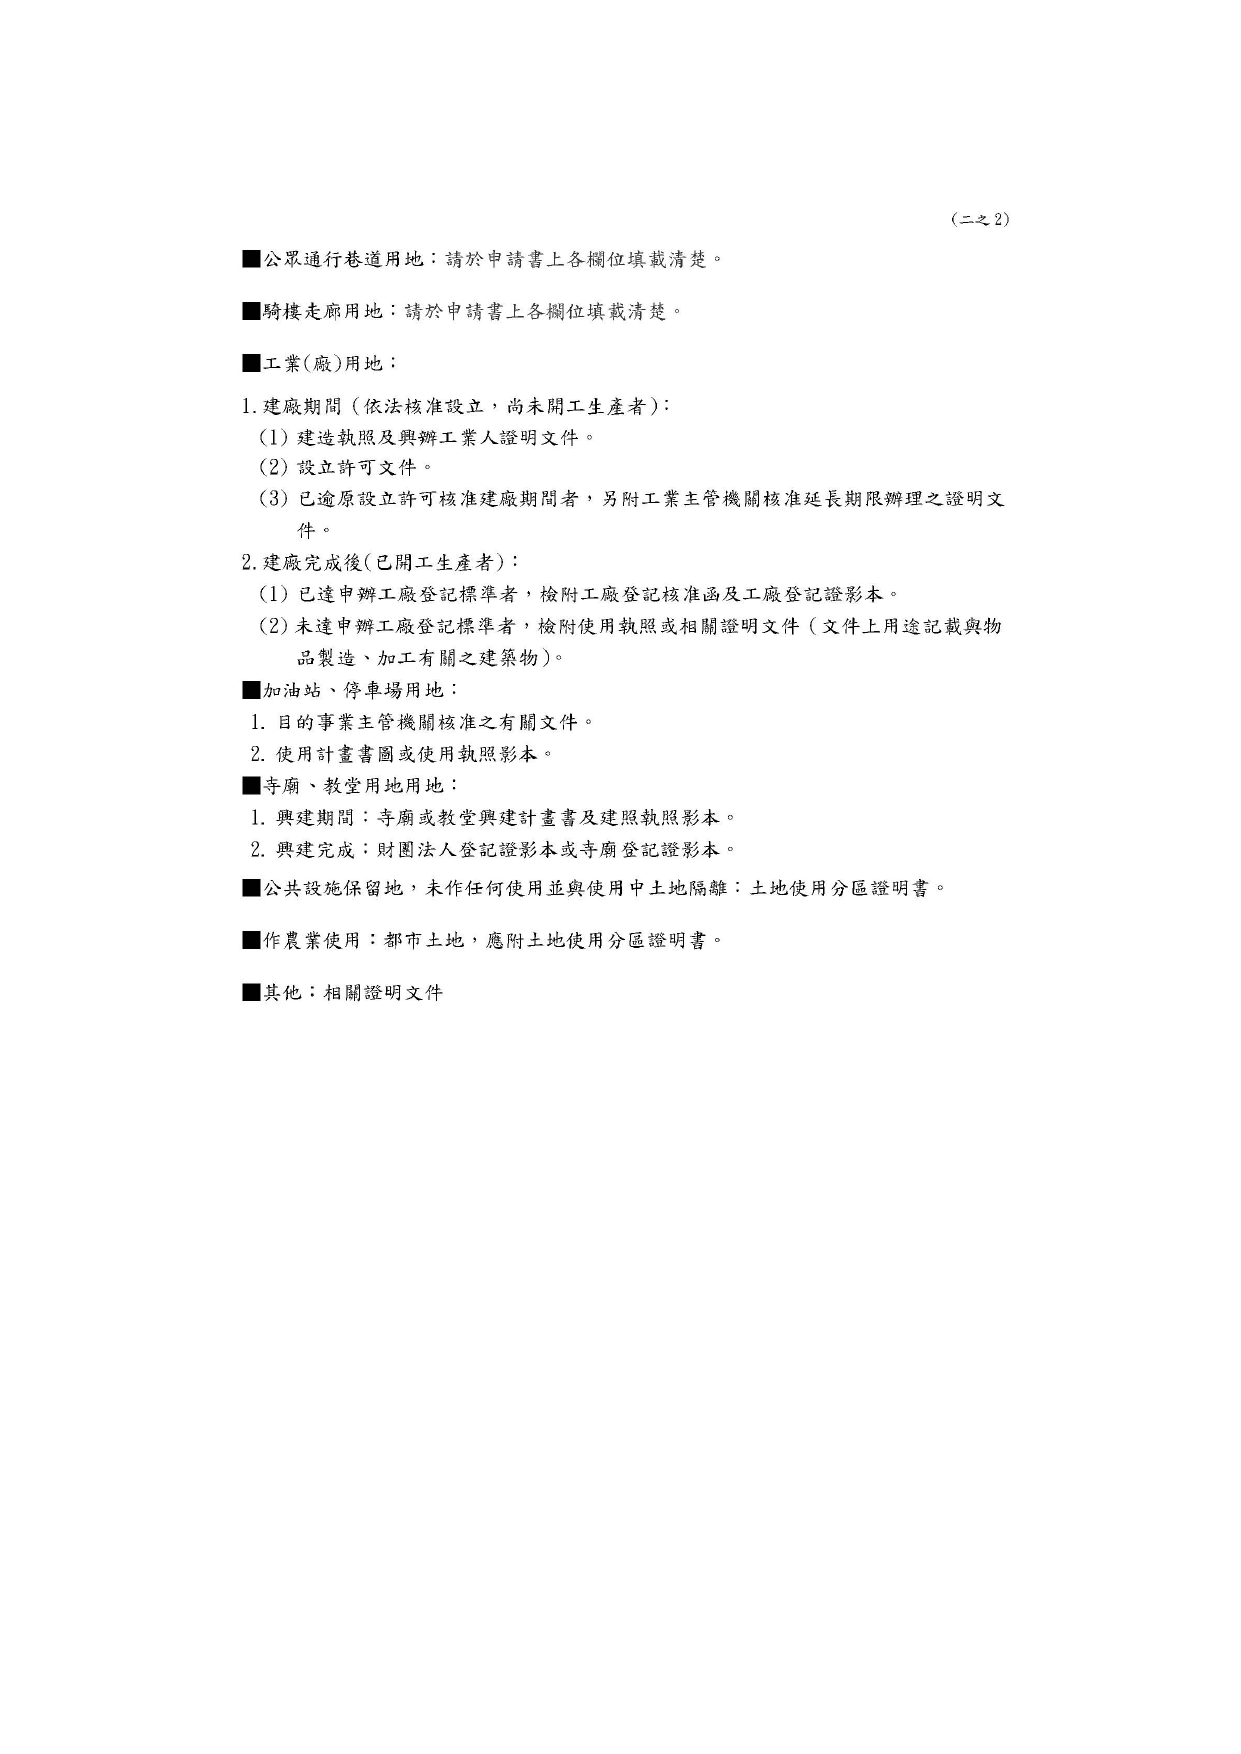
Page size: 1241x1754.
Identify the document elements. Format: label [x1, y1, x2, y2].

picture [189, 166, 1051, 1386]
